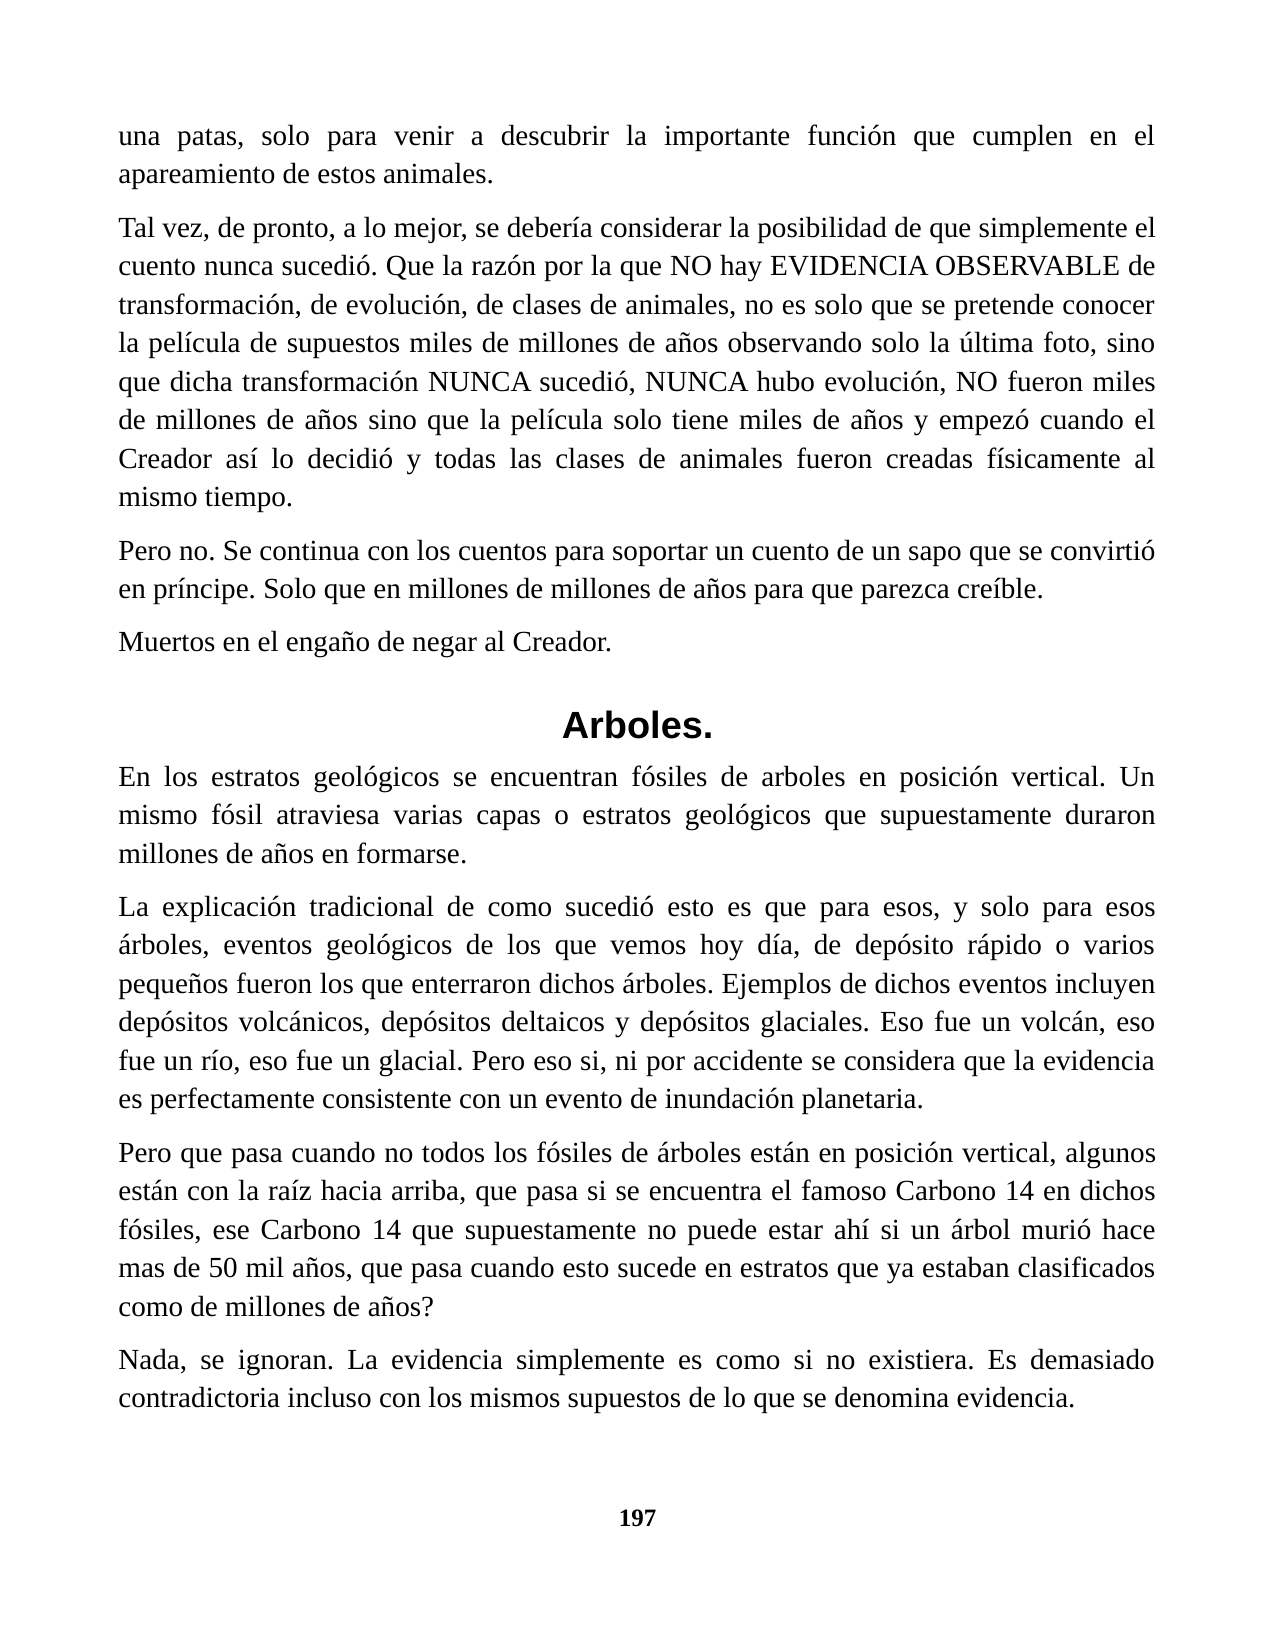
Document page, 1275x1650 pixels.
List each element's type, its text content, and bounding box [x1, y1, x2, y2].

text Tal vez, de pronto, a lo mejor, se debería considerar la posibilidad de que simplemente el cuento nunca sucedió. Que la razón por la que NO hay EVIDENCIA OBSERVABLE de transformación, de evolución, de clases de animales, no es solo que se pretende conocer la película de supuestos miles de millones de años observando solo la última foto, sino que dicha transformación NUNCA sucedió, NUNCA hubo evolución, NO fueron miles de millones de años sino que la película solo tiene miles de años y empezó cuando el Creador así lo decidió y todas las clases de animales fueron creadas físicamente al mismo tiempo. [118, 210, 1157, 513]
subtitle Arboles. [118, 702, 1157, 746]
text una patas, solo para venir a descubrir la importante función que cumplen en el apareamiento de estos animales. [118, 118, 1157, 190]
text Pero no. Se continua con los cuentos para soportar un cuento de un sapo que se convirtió en príncipe. Solo que en millones de millones de años para que parezca creíble. [118, 533, 1157, 605]
text La explicación tradicional de como sucedió esto es que para esos, y solo para esos árboles, eventos geológicos de los que vemos hoy día, de depósito rápido o varios pequeños fueron los que enterraron dichos árboles. Ejemplos de dichos eventos incluyen depósitos volcánicos, depósitos deltaicos y depósitos glaciales. Eso fue un volcán, eso fue un río, eso fue un glacial. Pero eso si, ni por accidente se considera que la evidencia es perfectamente consistente con un evento de inundación planetaria. [118, 889, 1157, 1115]
text Nada, se ignoran. La evidencia simplemente es como si no existiera. Es demasiado contradictoria incluso con los mismos supuestos de lo que se denomina evidencia. [118, 1342, 1157, 1414]
text Muertos en el engaño de negar al Creador. [118, 624, 1157, 658]
text En los estratos geológicos se encuentran fósiles de arboles en posición vertical. Un mismo fósil atraviesa varias capas o estratos geológicos que supuestamente duraron millones de años en formarse. [118, 759, 1157, 869]
text Pero que pasa cuando no todos los fósiles de árboles están en posición vertical, algunos están con la raíz hacia arriba, que pasa si se encuentra el famoso Carbono 14 en dichos fósiles, ese Carbono 14 que supuestamente no puede estar ahí si un árbol murió hace mas de 50 mil años, que pasa cuando esto sucede en estratos que ya estaban clasificados como de millones de años? [118, 1135, 1157, 1322]
